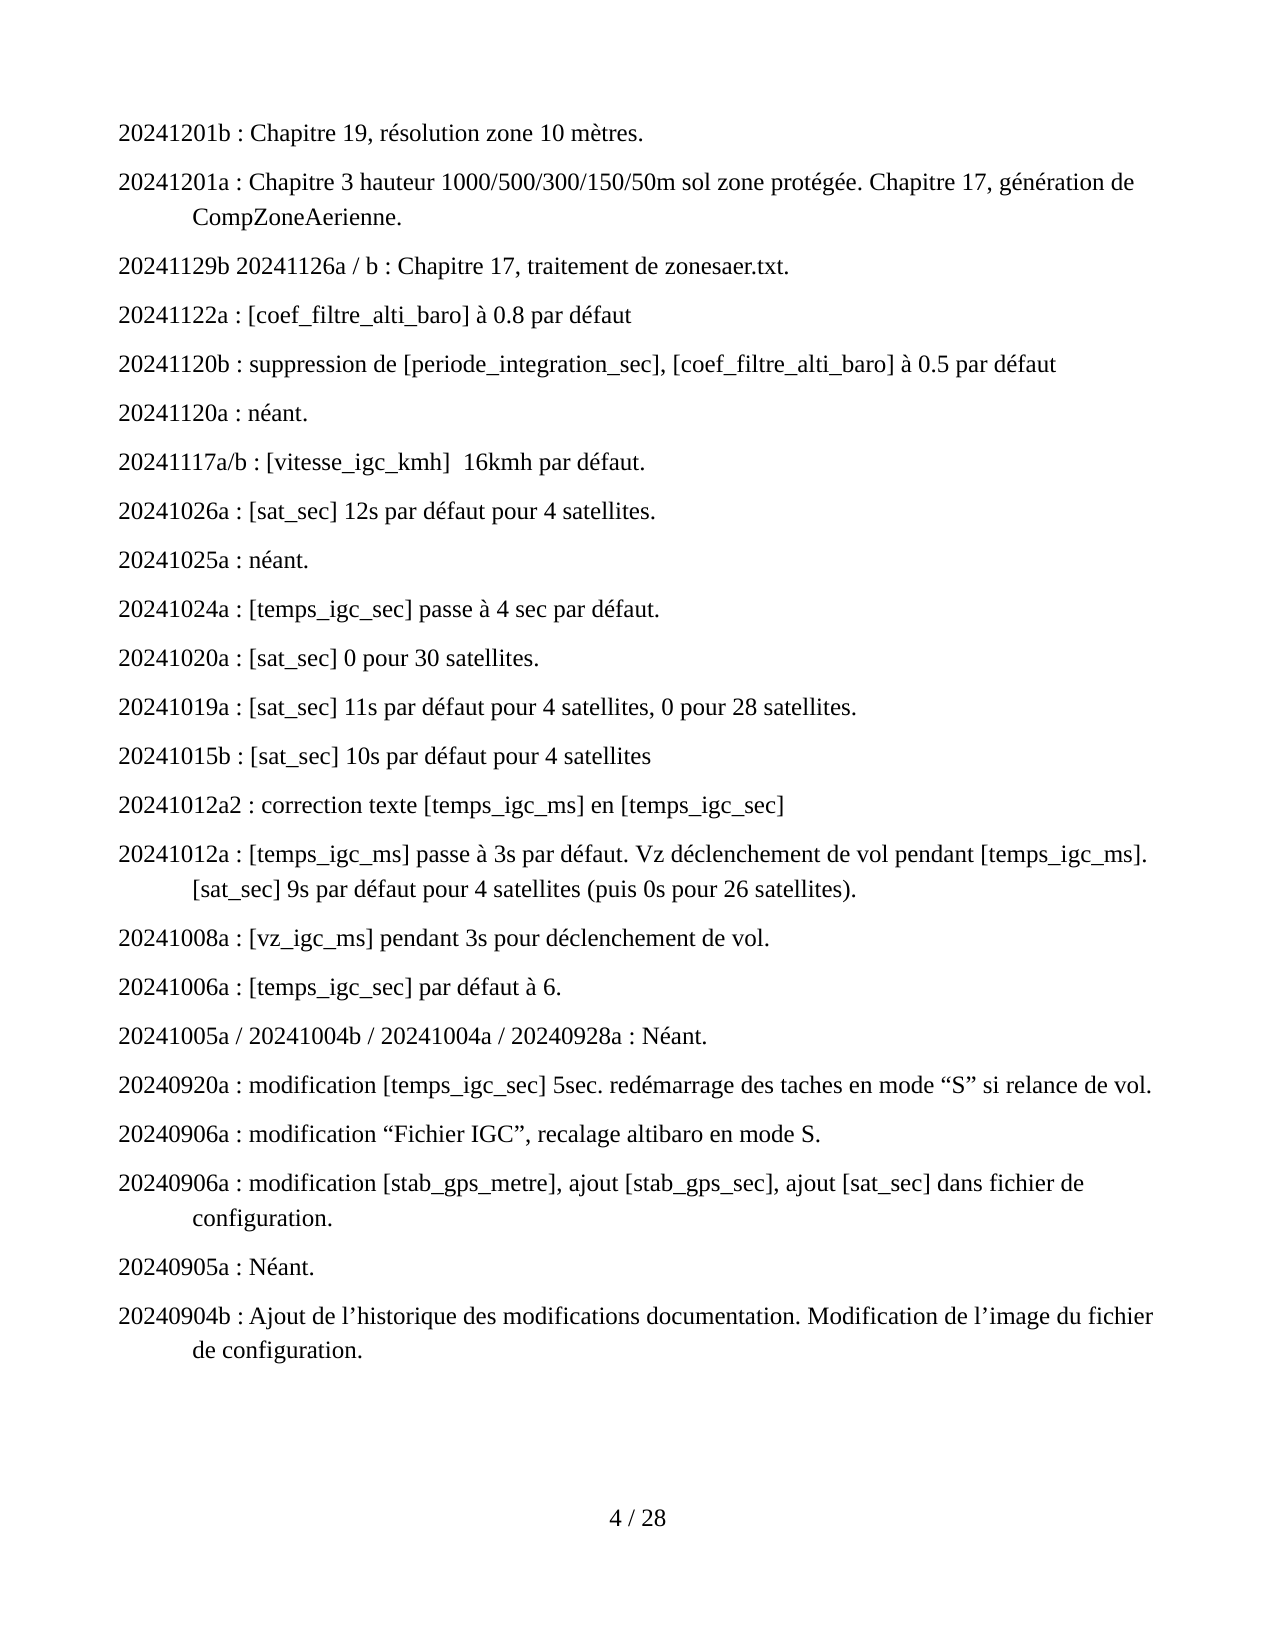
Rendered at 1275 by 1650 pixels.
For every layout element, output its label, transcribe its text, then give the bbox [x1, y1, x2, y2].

text 20241015b : [sat_sec] 10s par défaut pour 4 satellites [118, 741, 1157, 770]
text 20241122a : [coef_filtre_alti_baro] à 0.8 par défaut [118, 300, 1157, 328]
text 20241020a : [sat_sec] 0 pour 30 satellites. [118, 643, 1157, 672]
text 20241120b : suppression de [periode_integration_sec], [coef_filtre_alti_baro] à 0.5 par défaut [118, 349, 1157, 378]
text 20241201b : Chapitre 19, résolution zone 10 mètres. [118, 118, 1157, 147]
text 20241005a / 20241004b / 20241004a / 20240928a : Néant. [118, 1021, 1157, 1050]
text 20241019a : [sat_sec] 11s par défaut pour 4 satellites, 0 pour 28 satellites. [118, 692, 1157, 721]
text 20240906a : modification [stab_gps_metre], ajout [stab_gps_sec], ajout [sat_sec] dans fichier de configuration. [118, 1168, 1157, 1232]
text 20240920a : modification [temps_igc_sec] 5sec. redémarrage des taches en mode “S” si relance de vol. [118, 1070, 1157, 1099]
text 20240905a : Néant. [118, 1252, 1157, 1281]
text 20240906a : modification “Fichier IGC”, recalage altibaro en mode S. [118, 1119, 1157, 1148]
text 20240904b : Ajout de l’historique des modifications documentation. Modification de l’image du fichier de configuration. [118, 1301, 1157, 1364]
text 20241012a : [temps_igc_ms] passe à 3s par défaut. Vz déclenchement de vol pendant [temps_igc_ms]. [sat_sec] 9s par défaut pour 4 satellites (puis 0s pour 26 satellites). [118, 839, 1157, 903]
text 20241024a : [temps_igc_sec] passe à 4 sec par défaut. [118, 594, 1157, 623]
text 20241201a : Chapitre 3 hauteur 1000/500/300/150/50m sol zone protégée. Chapitre 17, génération de CompZoneAerienne. [118, 167, 1157, 230]
text 20241025a : néant. [118, 545, 1157, 574]
text 20241012a2 : correction texte [temps_igc_ms] en [temps_igc_sec] [118, 790, 1157, 819]
text 20241008a : [vz_igc_ms] pendant 3s pour déclenchement de vol. [118, 923, 1157, 952]
text 20241026a : [sat_sec] 12s par défaut pour 4 satellites. [118, 496, 1157, 525]
text 20241117a/b : [vitesse_igc_kmh] 16kmh par défaut. [118, 447, 1157, 476]
text 20241120a : néant. [118, 398, 1157, 427]
text 20241129b 20241126a / b : Chapitre 17, traitement de zonesaer.txt. [118, 251, 1157, 279]
text 20241006a : [temps_igc_sec] par défaut à 6. [118, 972, 1157, 1001]
